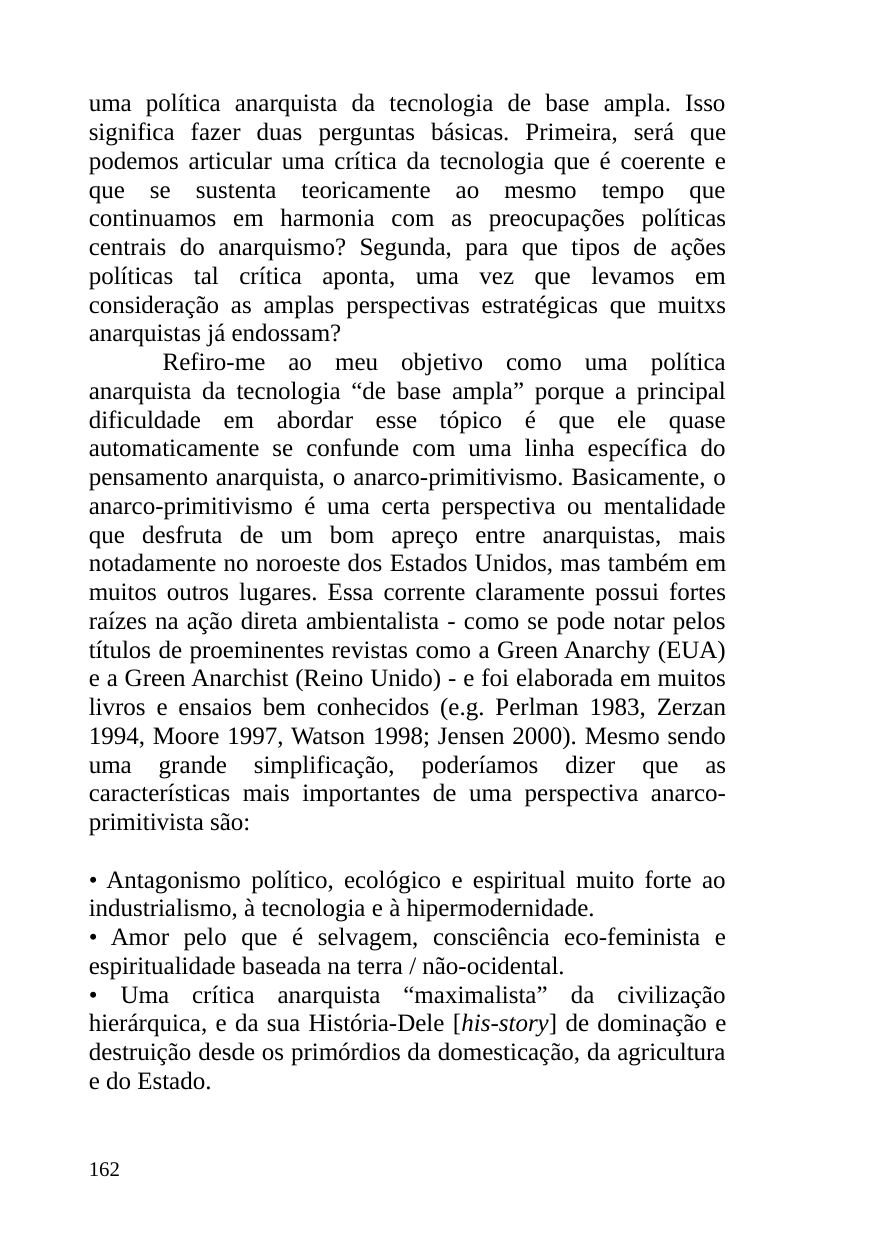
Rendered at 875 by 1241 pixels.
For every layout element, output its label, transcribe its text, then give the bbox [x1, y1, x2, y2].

text Refiro-me ao meu objetivo como uma política anarquista da tecnologia “de base ampla” porque a principal dificuldade em abordar esse tópico é que ele quase automaticamente se confunde com uma linha específica do pensamento anarquista, o anarco-primitivismo. Basicamente, o anarco-primitivismo é uma certa perspectiva ou mentalidade que desfruta de um bom apreço entre anarquistas, mais notadamente no noroeste dos Estados Unidos, mas também em muitos outros lugares. Essa corrente claramente possui fortes raízes na ação direta ambientalista - como se pode notar pelos títulos de proeminentes revistas como a Green Anarchy (EUA) e a Green Anarchist (Reino Unido) - e foi elaborada em muitos livros e ensaios bem conhecidos (e.g. Perlman 1983, Zerzan 1994, Moore 1997, Watson 1998; Jensen 2000). Mesmo sendo uma grande simplificação, poderíamos dizer que as características mais importantes de uma perspectiva anarco-primitivista são: [88, 347, 726, 836]
text • Amor pelo que é selvagem, consciência eco-feminista e espiritualidade baseada na terra / não-ocidental. [88, 922, 726, 980]
text • Antagonismo político, ecológico e espiritual muito forte ao industrialismo, à tecnologia e à hipermodernidade. [88, 865, 726, 922]
text • Uma crítica anarquista “maximalista” da civilização hierárquica, e da sua História-Dele [his-story] de dominação e destruição desde os primórdios da domesticação, da agricultura e do Estado. [88, 980, 726, 1095]
text uma política anarquista da tecnologia de base ampla. Isso significa fazer duas perguntas básicas. Primeira, será que podemos articular uma crítica da tecnologia que é coerente e que se sustenta teoricamente ao mesmo tempo que continuamos em harmonia com as preocupações políticas centrais do anarquismo? Segunda, para que tipos de ações políticas tal crítica aponta, uma vez que levamos em consideração as amplas perspectivas estratégicas que muitxs anarquistas já endossam? [88, 88, 726, 347]
